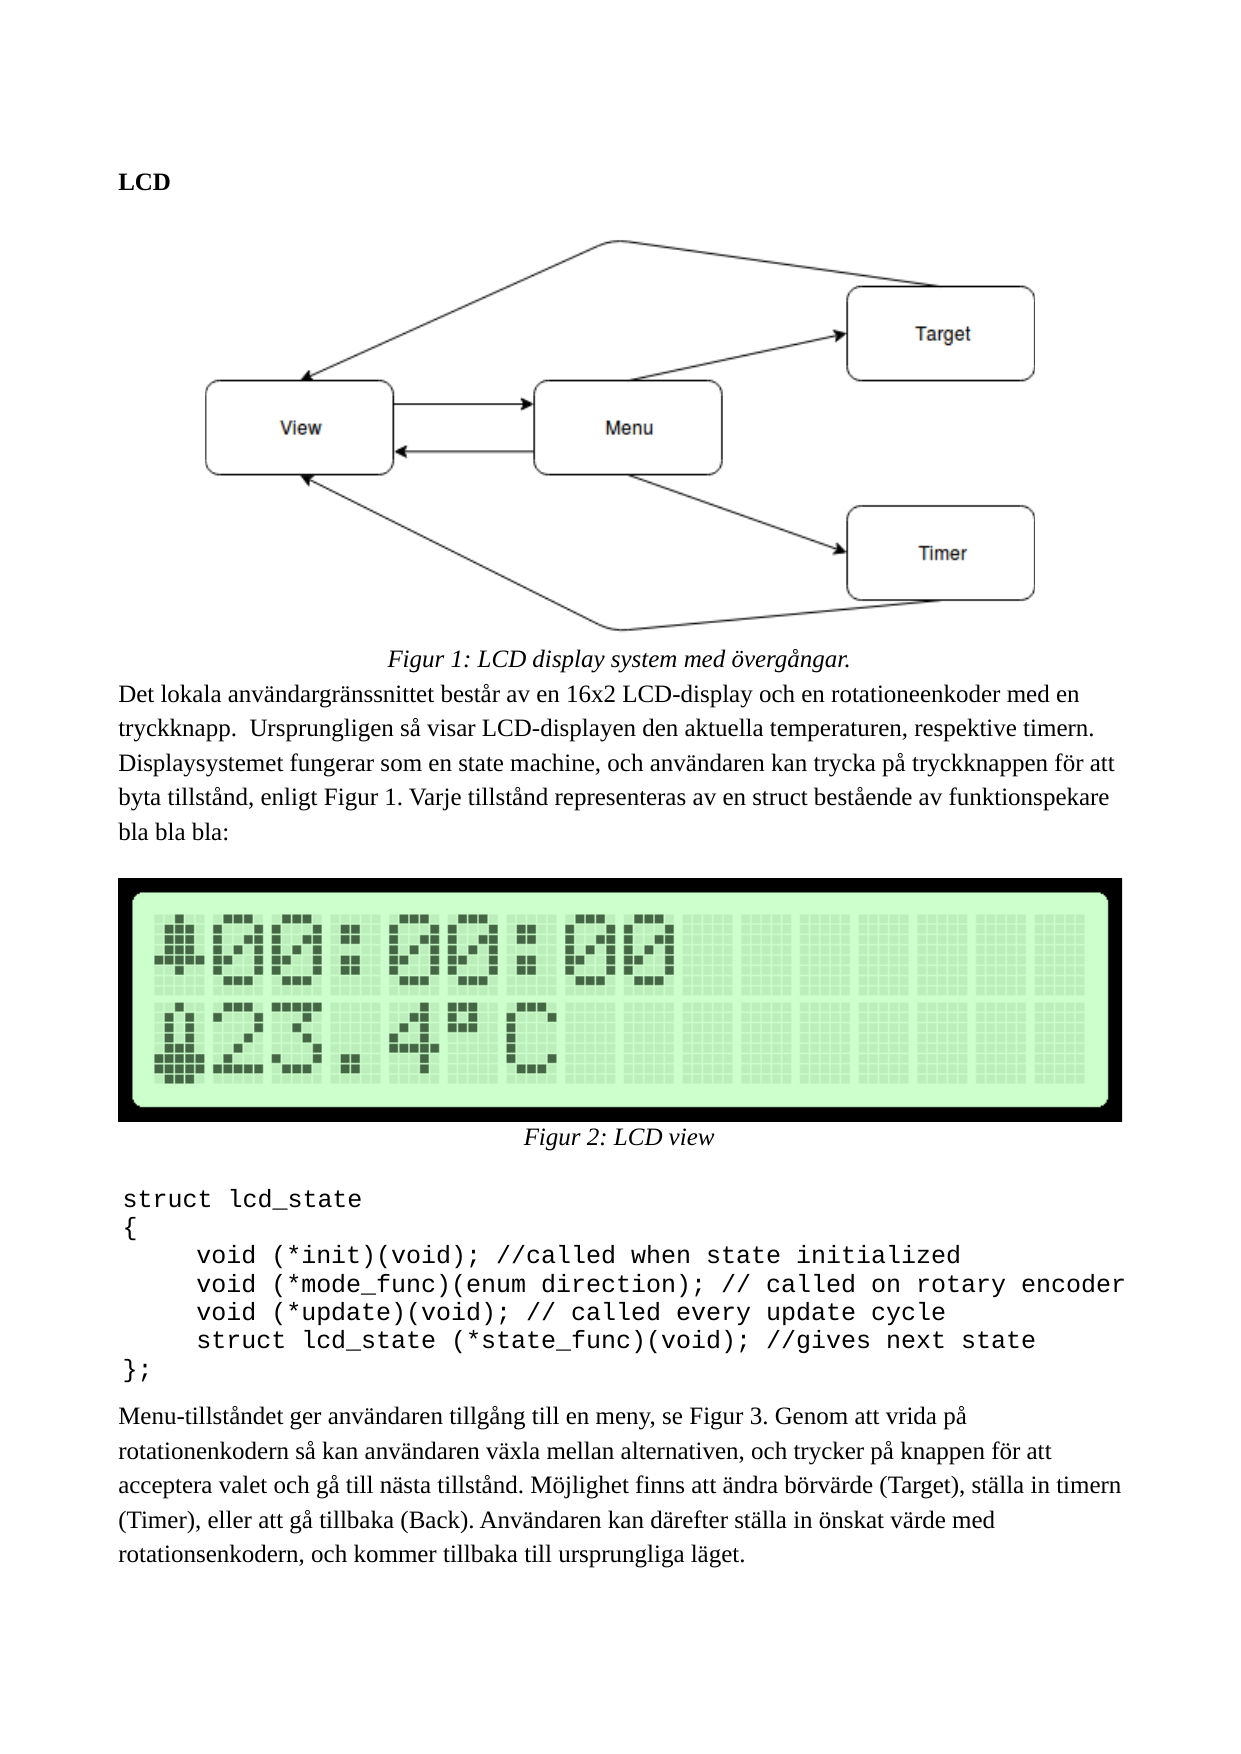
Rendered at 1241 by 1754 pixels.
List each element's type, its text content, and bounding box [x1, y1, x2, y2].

picture [118, 878, 1123, 1122]
text LCD [118, 167, 1122, 196]
text Figur 2: LCD view [118, 1122, 1122, 1150]
text Det lokala användargränssnittet består av en 16x2 LCD-display och en rotationeenkoder med en tryckknapp. Ursprungligen så visar LCD-displayen den aktuella temperaturen, respektive timern. Displaysystemet fungerar som en state machine, och användaren kan trycka på tryckknappen för att byta tillstånd, enligt Figur 1. Varje tillstånd representeras av en struct bestående av funktionspekare bla bla bla: [118, 216, 1122, 846]
text Menu-tillståndet ger användaren tillgång till en meny, se Figur 3. Genom att vrida på rotationenkodern så kan användaren växla mellan alternativen, och trycker på knappen för att acceptera valet och gå till nästa tillstånd. Möjlighet finns att ändra börvärde (Target), ställa in timern (Timer), eller att gå tillbaka (Back). Användaren kan därefter ställa in önskat värde med rotationsenkodern, och kommer tillbaka till ursprungliga läget. [118, 1401, 1122, 1568]
text Figur 1: LCD display system med övergångar. [205, 645, 1035, 673]
picture [205, 228, 1035, 645]
